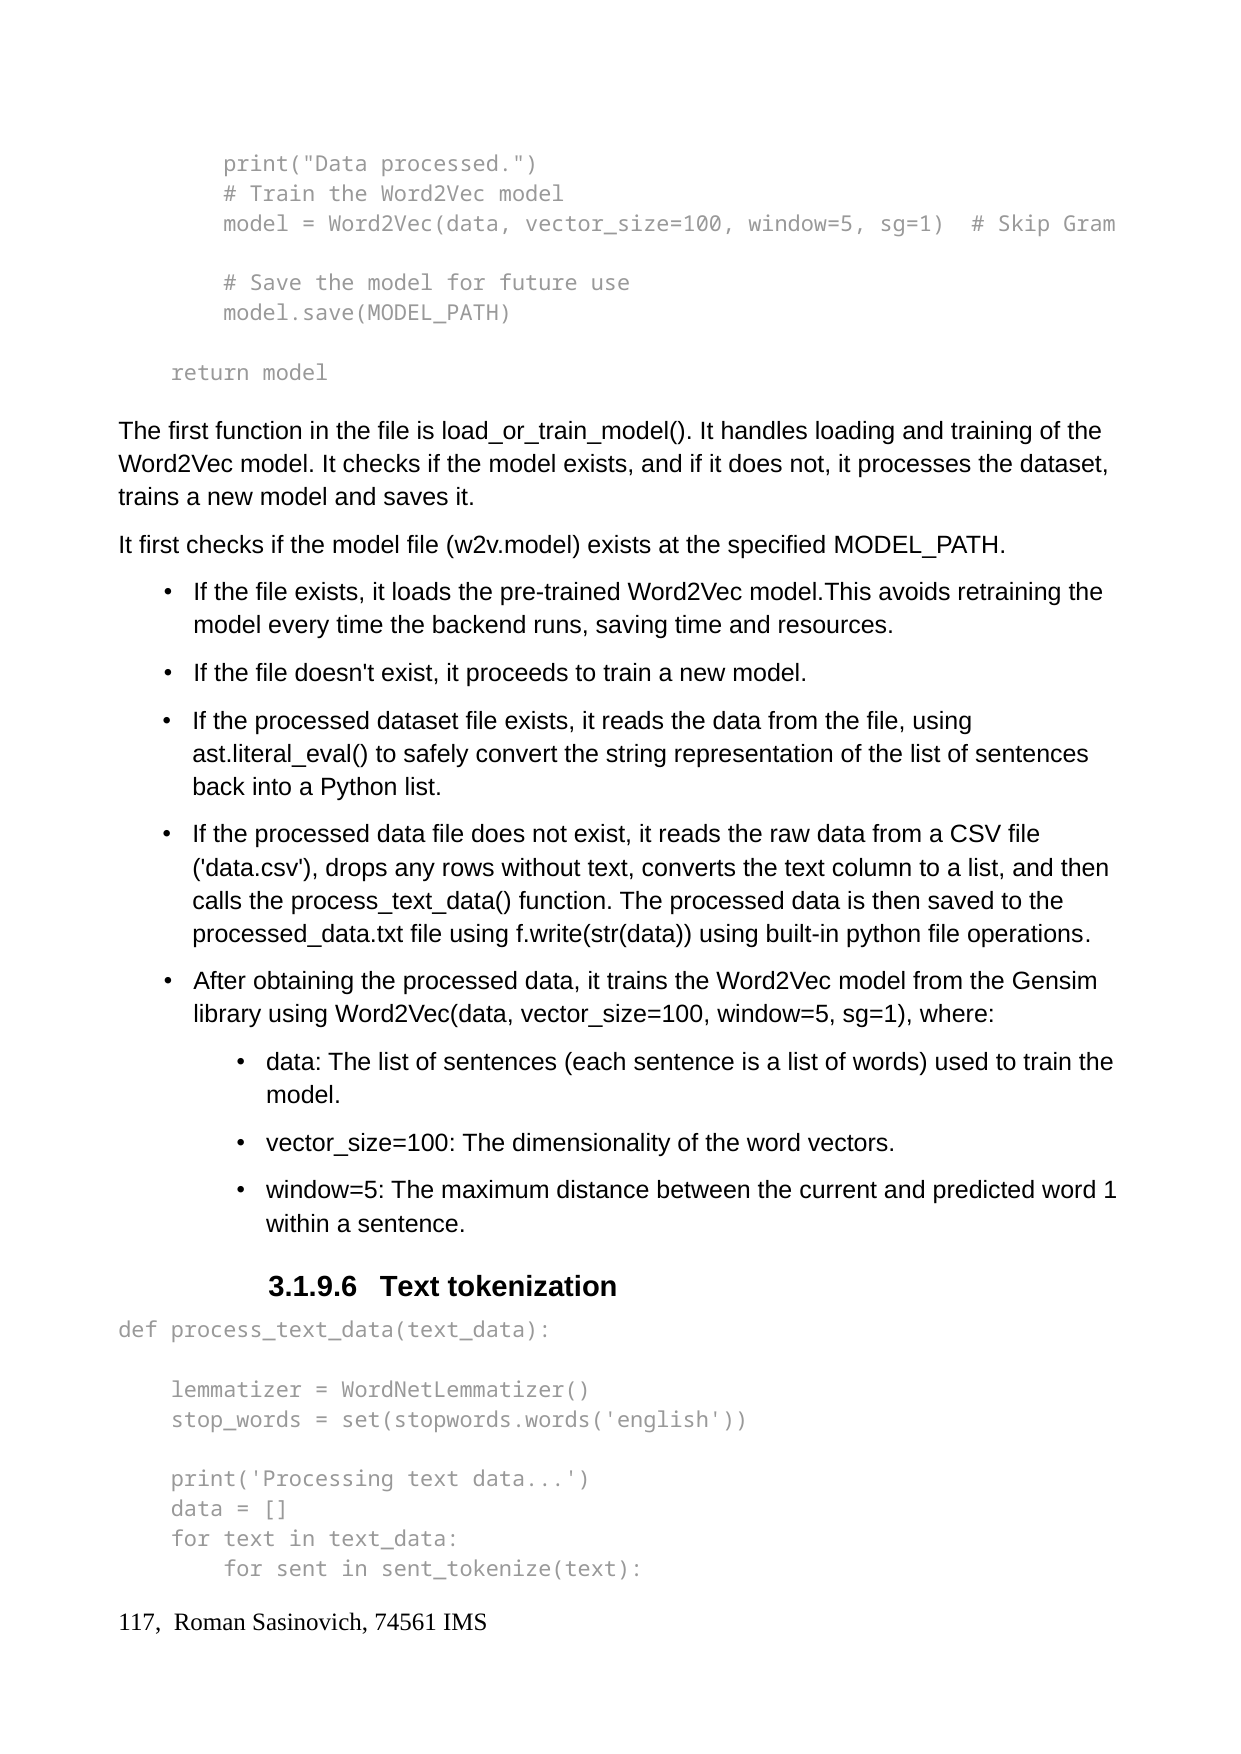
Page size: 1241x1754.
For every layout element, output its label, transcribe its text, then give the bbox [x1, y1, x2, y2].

text model.save(MODEL_PATH) [118, 297, 1122, 327]
text lemmatizer = WordNetLemmatizer() [118, 1374, 1122, 1404]
list If the file exists, it loads the pre-trained Word2Vec model.This avoids retraining the model every time the backend runs, saving time and resources. [164, 577, 1122, 639]
text # Save the model for future use [118, 267, 1122, 297]
text def process_text_data(text_data): [118, 1314, 1122, 1344]
text The first function in the file is load_or_train_model(). It handles loading and training of the Word2Vec model. It checks if the model exists, and if it does not, it processes the dataset, trains a new model and saves it. [118, 416, 1122, 511]
text It first checks if the model file (w2v.model) exists at the specified MODEL_PATH. [118, 530, 1122, 558]
list data: The list of sentences (each sentence is a list of words) used to train the model. [236, 1047, 1122, 1109]
text data = [] [118, 1493, 1122, 1523]
text model = Word2Vec(data, vector_size=100, window=5, sg=1) # Skip Gram [118, 207, 1122, 237]
list window=5: The maximum distance between the current and predicted word 1 within a sentence. [236, 1175, 1122, 1237]
text # Train the Word2Vec model [118, 178, 1122, 207]
list If the processed data file does not exist, it reads the raw data from a CSV file ('data.csv'), drops any rows without text, converts the text column to a list, and then calls the process_text_data() function. The processed data is then saved to the processed_data.txt file using f.write(str(data)) using built-in python file operations. [162, 819, 1122, 947]
text stop_words = set(stopwords.words('english')) [118, 1404, 1122, 1434]
text print('Processing text data...') [118, 1463, 1122, 1493]
text return model [118, 356, 1122, 386]
text for text in text_data: [118, 1523, 1122, 1553]
text for sent in sent_tokenize(text): [118, 1553, 1122, 1583]
list If the processed dataset file exists, it reads the data from the file, using ast.literal_eval() to safely convert the string representation of the list of sentences back into a Python list. [162, 706, 1122, 801]
text print("Data processed.") [118, 148, 1122, 178]
list If the file doesn't exist, it proceeds to train a new model. [164, 658, 1122, 687]
list vector_size=100: The dimensionality of the word vectors. [236, 1128, 1122, 1157]
subtitle Text tokenization [268, 1268, 1122, 1302]
list After obtaining the processed data, it trains the Word2Vec model from the Gensim library using Word2Vec(data, vector_size=100, window=5, sg=1), where: [164, 966, 1122, 1028]
